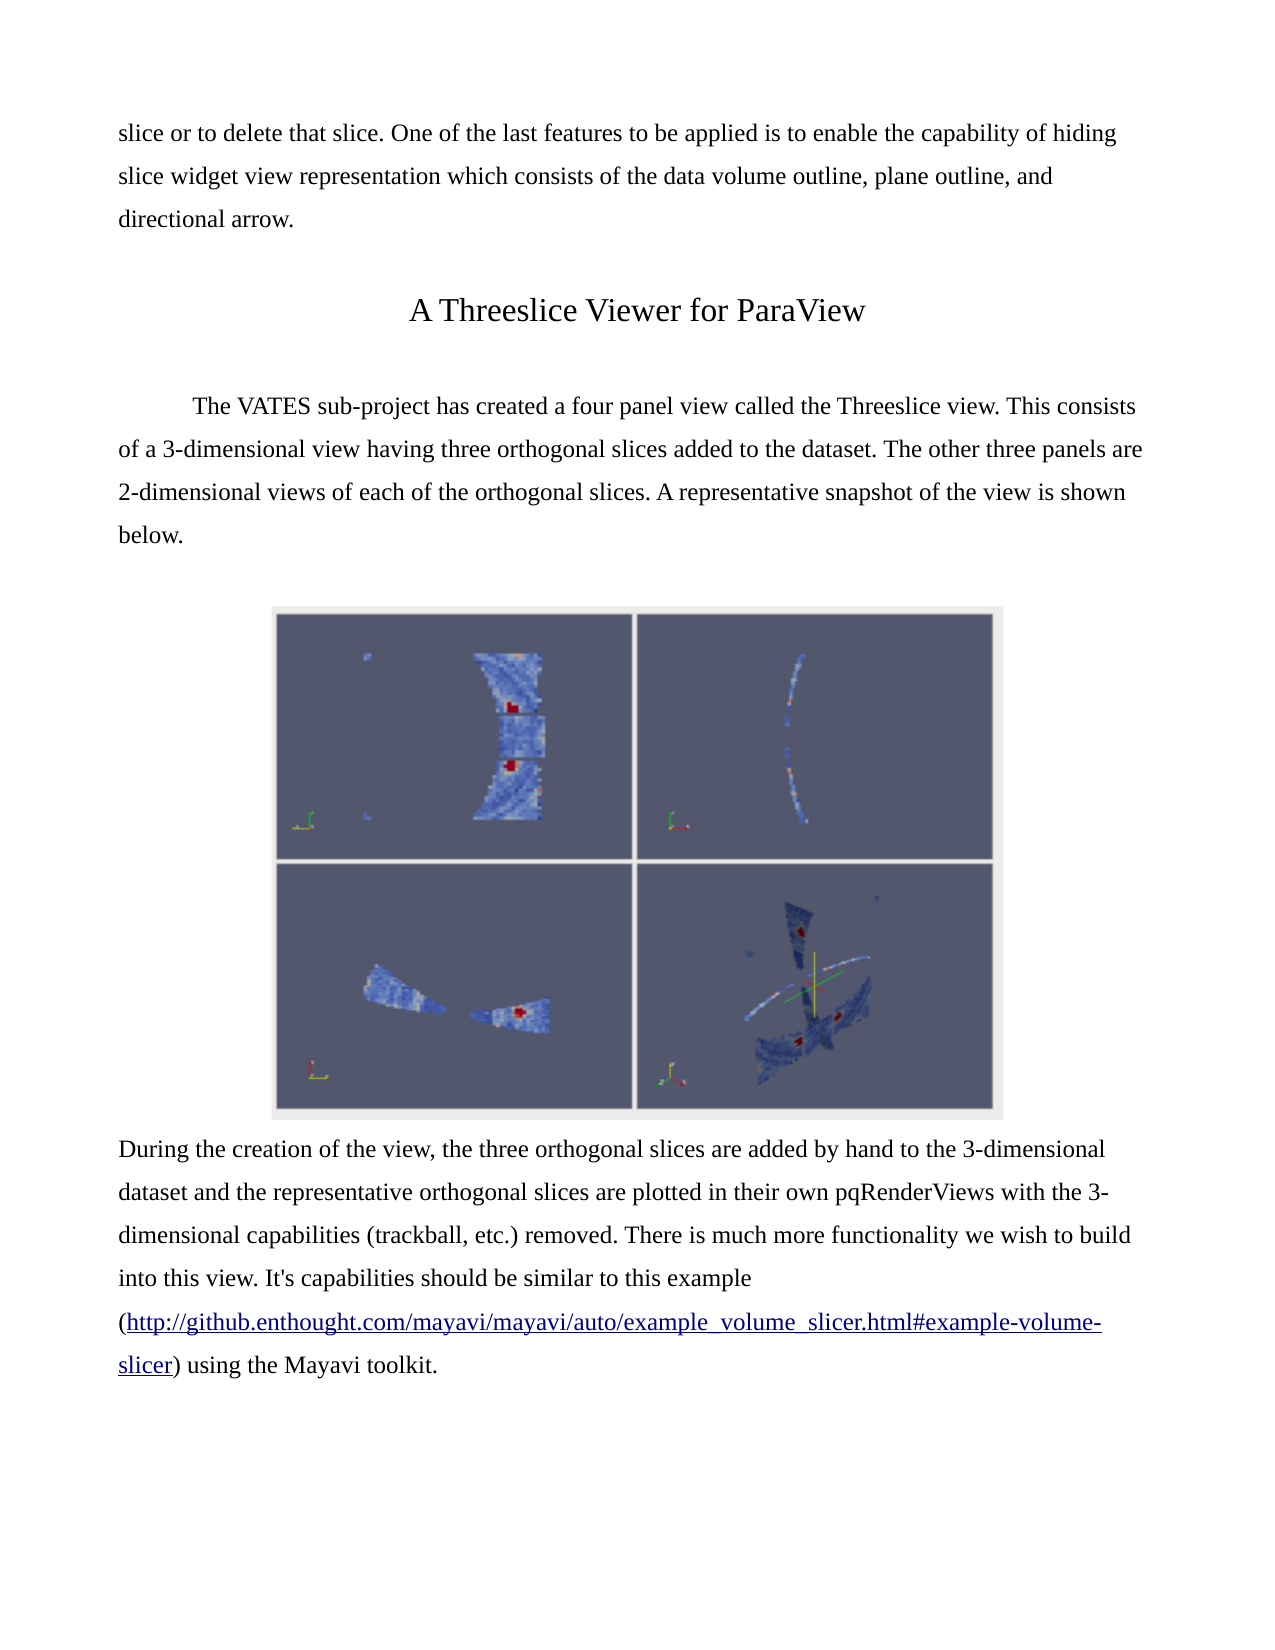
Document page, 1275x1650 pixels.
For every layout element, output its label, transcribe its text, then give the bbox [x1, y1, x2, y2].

text A Threeslice Viewer for ParaView [118, 291, 1157, 329]
text During the creation of the view, the three orthogonal slices are added by hand to the 3-dimensional dataset and the representative orthogonal slices are plotted in their own pqRenderViews with the 3-dimensional capabilities (trackball, etc.) removed. There is much more functionality we wish to build into this view. It's capabilities should be similar to this example (http://github.enthought.com/mayavi/mayavi/auto/example_volume_slicer.html#example-volume-slicer) using the Mayavi toolkit. [118, 967, 1157, 1378]
text slice or to delete that slice. One of the last features to be applied is to enable the capability of hiding slice widget view representation which consists of the data volume outline, plane outline, and directional arrow. [118, 118, 1157, 233]
text The VATES sub-project has created a four panel view called the Threeslice view. This consists of a 3-dimensional view having three orthogonal slices added to the dataset. The other three panels are 2-dimensional views of each of the orthogonal slices. A representative snapshot of the view is shown below. [118, 391, 1157, 549]
